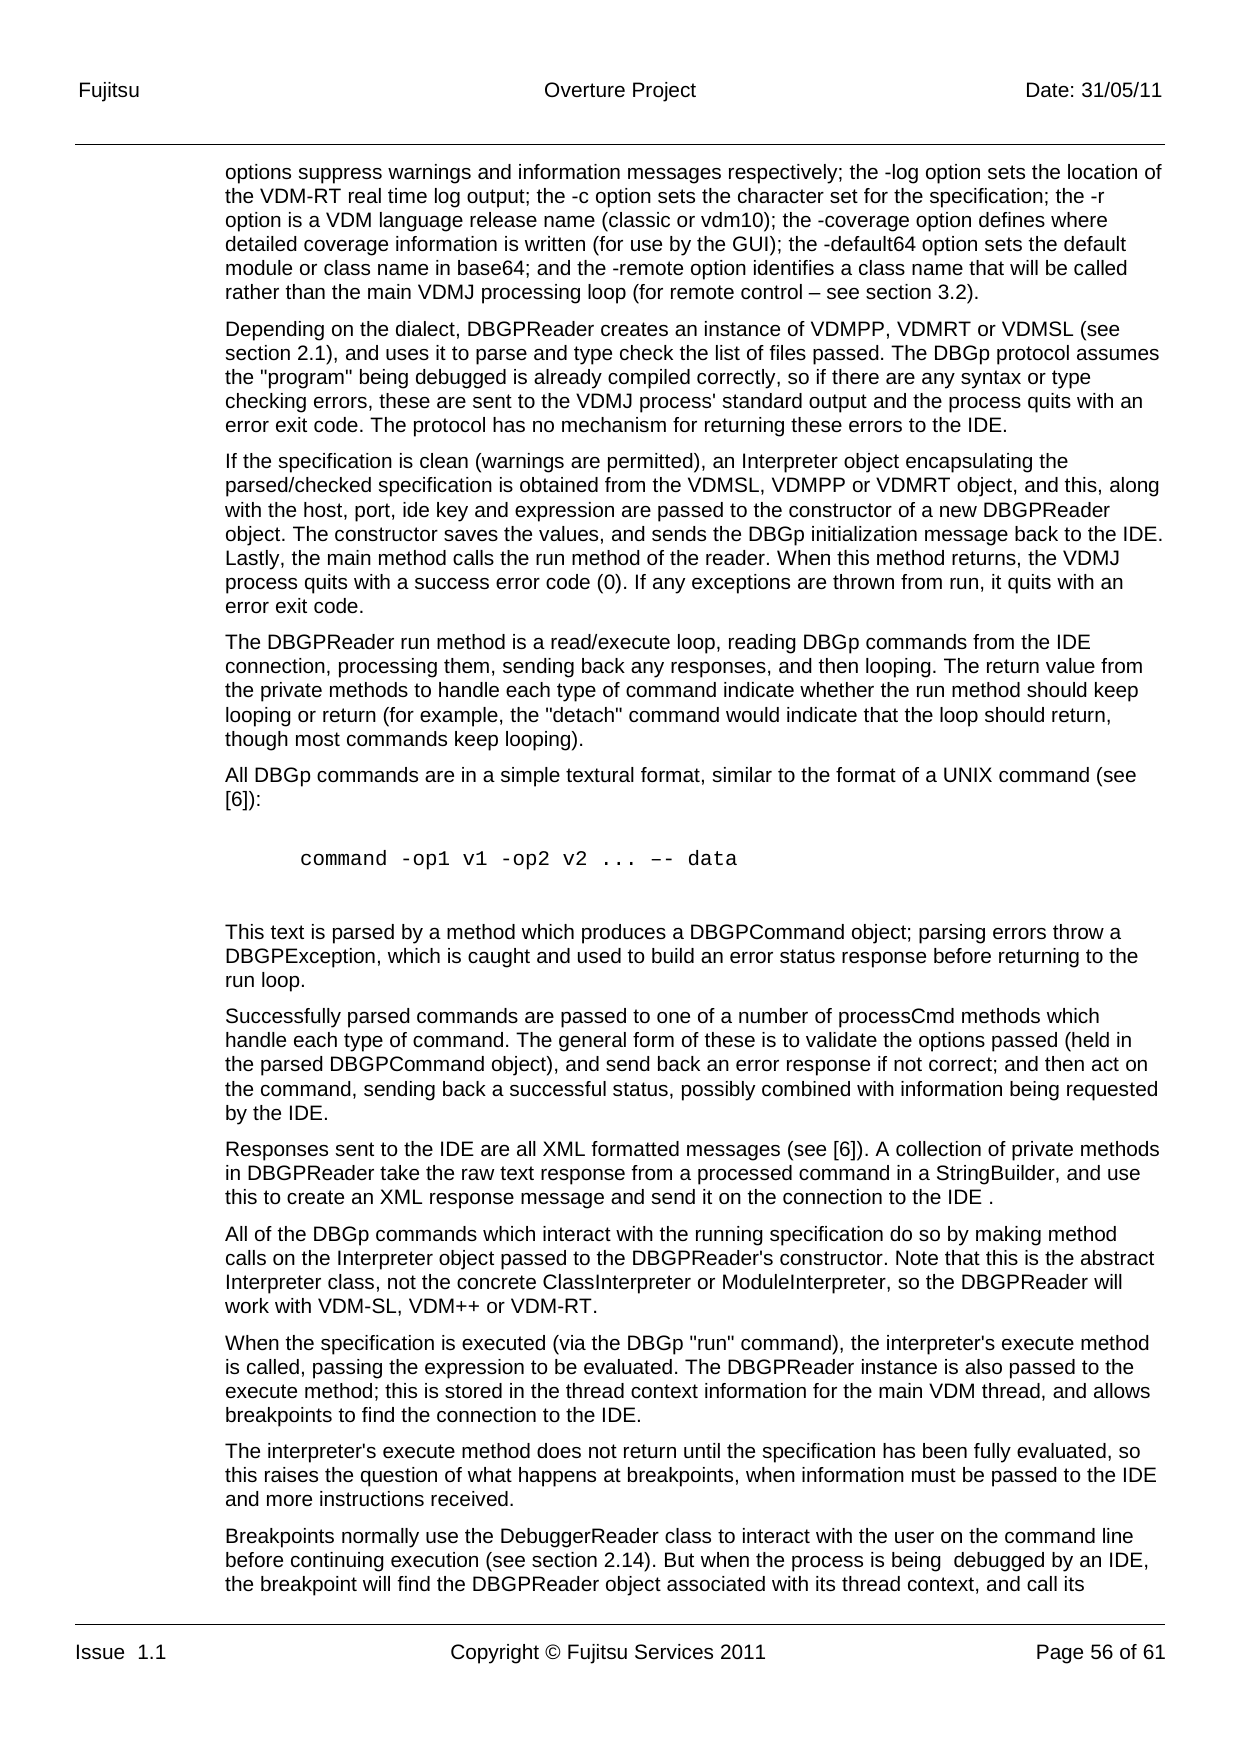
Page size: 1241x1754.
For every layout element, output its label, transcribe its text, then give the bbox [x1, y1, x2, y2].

text Successfully parsed commands are passed to one of a number of processCmd methods which handle each type of command. The general form of these is to validate the options passed (held in the parsed DBGPCommand object), and send back an error response if not correct; and then act on the command, sending back a successful status, possibly combined with information being requested by the IDE. [225, 1004, 1165, 1124]
text command -op1 v1 -op2 v2 ... –- data [225, 848, 1165, 872]
text options suppress warnings and information messages respectively; the -log option sets the location of the VDM-RT real time log output; the -c option sets the character set for the specification; the -r option is a VDM language release name (classic or vdm10); the -coverage option defines where detailed coverage information is written (for use by the GUI); the -default64 option sets the default module or class name in base64; and the -remote option identifies a class name that will be called rather than the main VDMJ processing loop (for remote control – see section 3.2). [225, 160, 1165, 304]
text The interpreter's execute method does not return until the specification has been fully evaluated, so this raises the question of what happens at breakpoints, when information must be passed to the IDE and more instructions received. [225, 1439, 1165, 1511]
text The DBGPReader run method is a read/execute loop, reading DBGp commands from the IDE connection, processing them, sending back any responses, and then looping. The return value from the private methods to handle each type of command indicate whether the run method should keep looping or return (for example, the "detach" command would indicate that the loop should return, though most commands keep looping). [225, 630, 1165, 751]
text Responses sent to the IDE are all XML formatted messages (see [6]). A collection of private methods in DBGPReader take the raw text response from a processed command in a StringBuilder, and use this to create an XML response message and send it on the connection to the IDE . [225, 1137, 1165, 1209]
text Breakpoints normally use the DebuggerReader class to interact with the user on the command line before continuing execution (see section 2.14). But when the process is being debugged by an IDE, the breakpoint will find the DBGPReader object associated with its thread context, and call its [225, 1524, 1165, 1596]
text When the specification is executed (via the DBGp "run" command), the interpreter's execute method is called, passing the expression to be evaluated. The DBGPReader instance is also passed to the execute method; this is stored in the thread context information for the main VDM thread, and allows breakpoints to find the connection to the IDE. [225, 1331, 1165, 1427]
text Depending on the dialect, DBGPReader creates an instance of VDMPP, VDMRT or VDMSL (see section 2.1), and uses it to parse and type check the list of files passed. The DBGp protocol assumes the "program" being debugged is already compiled correctly, so if there are any syntax or type checking errors, these are sent to the VDMJ process' standard output and the process quits with an error exit code. The protocol has no mechanism for returning these errors to the IDE. [225, 317, 1165, 437]
text This text is parsed by a method which produces a DBGPCommand object; parsing errors throw a DBGPException, which is caught and used to build an error status response before returning to the run loop. [225, 919, 1165, 992]
text All DBGp commands are in a simple textural format, similar to the format of a UNIX command (see [6]): [225, 763, 1165, 811]
text If the specification is clean (warnings are permitted), an Interpreter object encapsulating the parsed/checked specification is obtained from the VDMSL, VDMPP or VDMRT object, and this, along with the host, port, ide key and expression are passed to the constructor of a new DBGPReader object. The constructor saves the values, and sends the DBGp initialization message back to the IDE. Lastly, the main method calls the run method of the reader. When this method returns, the VDMJ process quits with a success error code (0). If any exceptions are thrown from run, it quits with an error exit code. [225, 449, 1165, 618]
text All of the DBGp commands which interact with the running specification do so by making method calls on the Interpreter object passed to the DBGPReader's constructor. Note that this is the abstract Interpreter class, not the concrete ClassInterpreter or ModuleInterpreter, so the DBGPReader will work with VDM-SL, VDM++ or VDM-RT. [225, 1222, 1165, 1318]
